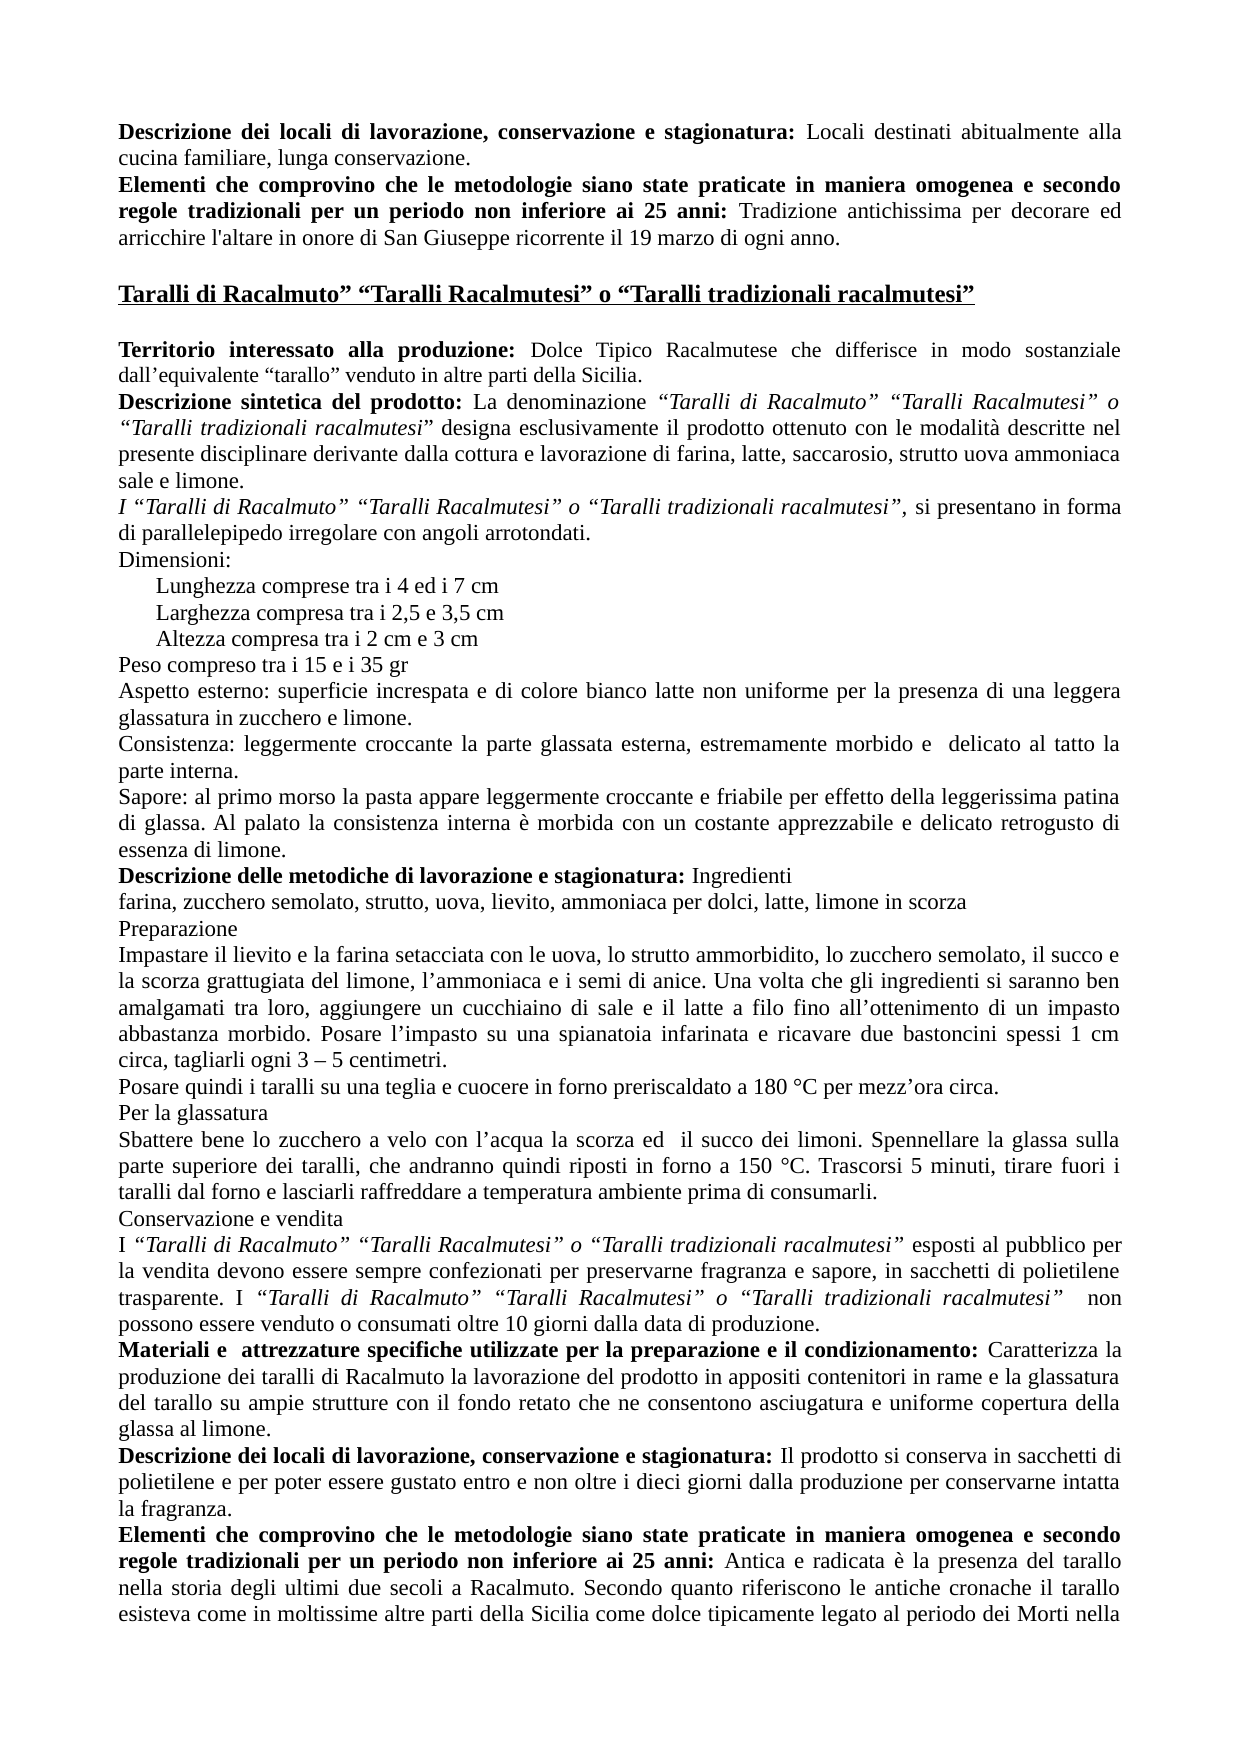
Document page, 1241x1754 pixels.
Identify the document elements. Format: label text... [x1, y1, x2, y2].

text I “Taralli di Racalmuto” “Taralli Racalmutesi” o “Taralli tradizionali racalmutesi” esposti al pubblico per la vendita devono essere sempre confezionati per preservarne fragranza e sapore, in sacchetti di polietilene trasparente. I “Taralli di Racalmuto” “Taralli Racalmutesi” o “Taralli tradizionali racalmutesi” non possono essere venduto o consumati oltre 10 giorni dalla data di produzione. [118, 1231, 1122, 1336]
text Dimensioni: [118, 546, 1122, 572]
text Impastare il lievito e la farina setacciata con le uova, lo strutto ammorbidito, lo zucchero semolato, il succo e la scorza grattugiata del limone, l’ammoniaca e i semi di anice. Una volta che gli ingredienti si saranno ben amalgamati tra loro, aggiungere un cucchiaino di sale e il latte a filo fino all’ottenimento di un impasto abbastanza morbido. Posare l’impasto su una spianatoia infarinata e ricavare due bastoncini spessi 1 cm circa, tagliarli ogni 3 – 5 centimetri. [118, 941, 1122, 1073]
text Descrizione dei locali di lavorazione, conservazione e stagionatura: Locali destinati abitualmente alla cucina familiare, lunga conservazione. [118, 118, 1122, 171]
text Posare quindi i taralli su una teglia e cuocere in forno preriscaldato a 180 °C per mezz’ora circa. [118, 1073, 1122, 1099]
text Preparazione [118, 915, 1122, 941]
text Larghezza compresa tra i 2,5 e 3,5 cm [156, 598, 1122, 625]
text Elementi che comprovino che le metodologie siano state praticate in maniera omogenea e secondo regole tradizionali per un periodo non inferiore ai 25 anni: Antica e radicata è la presenza del tarallo nella storia degli ultimi due secoli a Racalmuto. Secondo quanto riferiscono le antiche cronache il tarallo esisteva come in moltissime altre parti della Sicilia come dolce tipicamente legato al periodo dei Morti nella [118, 1521, 1122, 1626]
text Materiali e attrezzature specifiche utilizzate per la preparazione e il condizionamento: Caratterizza la produzione dei taralli di Racalmuto la lavorazione del prodotto in appositi contenitori in rame e la glassatura del tarallo su ampie strutture con il fondo retato che ne consentono asciugatura e uniforme copertura della glassa al limone. [118, 1336, 1122, 1442]
text Peso compreso tra i 15 e i 35 gr [118, 651, 1122, 678]
text Territorio interessato alla produzione: Dolce Tipico Racalmutese che differisce in modo sostanziale dall’equivalente “tarallo” venduto in altre parti della Sicilia. [118, 336, 1122, 388]
text Descrizione delle metodiche di lavorazione e stagionatura: Ingredienti [118, 862, 1122, 888]
text Descrizione sintetica del prodotto: La denominazione “Taralli di Racalmuto” “Taralli Racalmutesi” o “Taralli tradizionali racalmutesi” designa esclusivamente il prodotto ottenuto con le modalità descritte nel presente disciplinare derivante dalla cottura e lavorazione di farina, latte, saccarosio, strutto uova ammoniaca sale e limone. [118, 388, 1122, 493]
text Per la glassatura [118, 1099, 1122, 1126]
text I “Taralli di Racalmuto” “Taralli Racalmutesi” o “Taralli tradizionali racalmutesi”, si presentano in forma di parallelepipedo irregolare con angoli arrotondati. [118, 493, 1122, 546]
text Lunghezza comprese tra i 4 ed i 7 cm [156, 572, 1122, 598]
text Elementi che comprovino che le metodologie siano state praticate in maniera omogenea e secondo regole tradizionali per un periodo non inferiore ai 25 anni: Tradizione antichissima per decorare ed arricchire l'altare in onore di San Giuseppe ricorrente il 19 marzo di ogni anno. [118, 171, 1122, 250]
text Consistenza: leggermente croccante la parte glassata esterna, estremamente morbido e delicato al tatto la parte interna. [118, 730, 1122, 783]
text Sbattere bene lo zucchero a velo con l’acqua la scorza ed il succo dei limoni. Spennellare la glassa sulla parte superiore dei taralli, che andranno quindi riposti in forno a 150 °C. Trascorsi 5 minuti, tirare fuori i taralli dal forno e lasciarli raffreddare a temperatura ambiente prima di consumarli. [118, 1126, 1122, 1205]
text Taralli di Racalmuto” “Taralli Racalmutesi” o “Taralli tradizionali racalmutesi” [118, 279, 1122, 307]
text farina, zucchero semolato, strutto, uova, lievito, ammoniaca per dolci, latte, limone in scorza [118, 888, 1122, 915]
text Conservazione e vendita [118, 1205, 1122, 1231]
text Descrizione dei locali di lavorazione, conservazione e stagionatura: Il prodotto si conserva in sacchetti di polietilene e per poter essere gustato entro e non oltre i dieci giorni dalla produzione per conservarne intatta la fragranza. [118, 1442, 1122, 1521]
text Sapore: al primo morso la pasta appare leggermente croccante e friabile per effetto della leggerissima patina di glassa. Al palato la consistenza interna è morbida con un costante apprezzabile e delicato retrogusto di essenza di limone. [118, 783, 1122, 862]
text Altezza compresa tra i 2 cm e 3 cm [156, 625, 1122, 651]
text Aspetto esterno: superficie increspata e di colore bianco latte non uniforme per la presenza di una leggera glassatura in zucchero e limone. [118, 678, 1122, 730]
